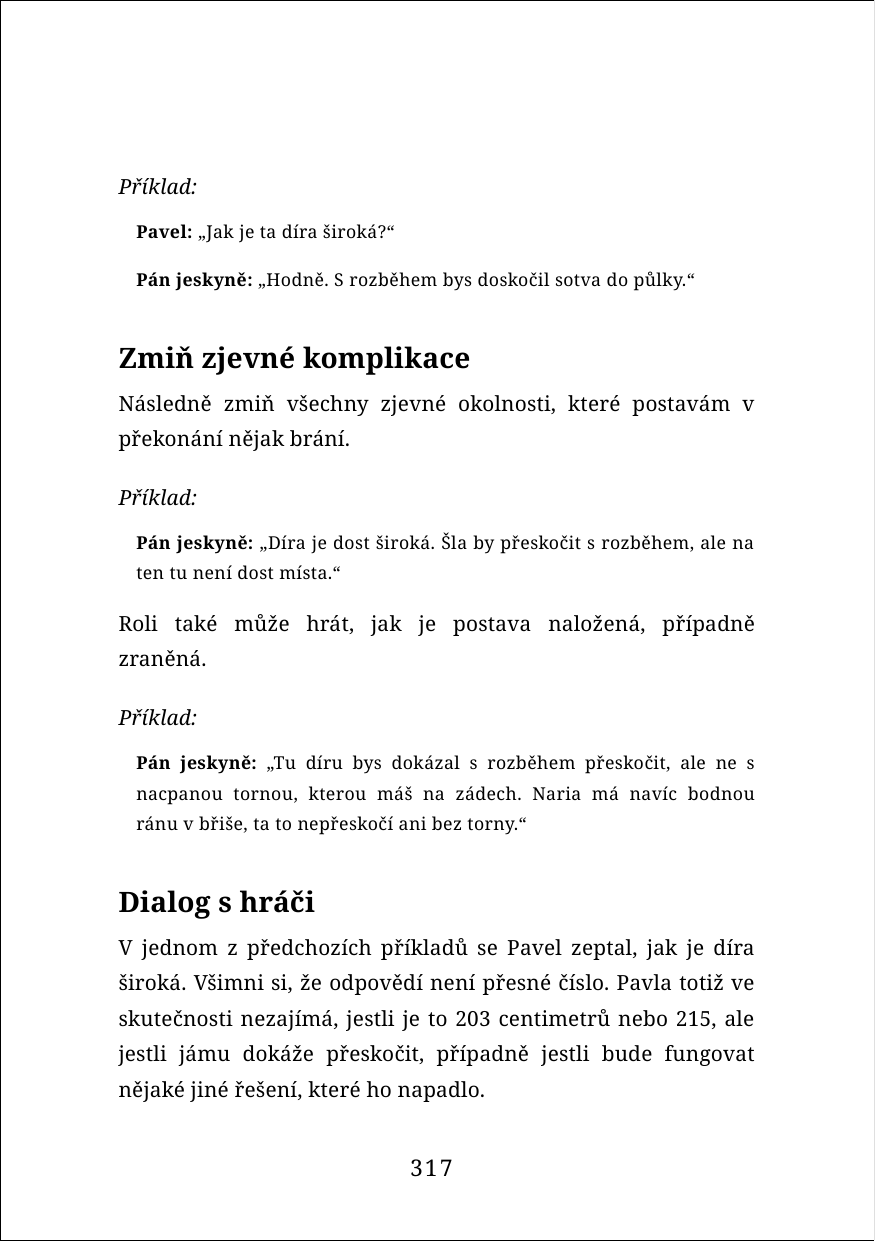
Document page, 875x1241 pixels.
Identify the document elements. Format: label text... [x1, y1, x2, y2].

text Příklad: [118, 483, 756, 512]
text Příklad: [118, 703, 756, 732]
text Pán jeskyně: „Hodně. S rozběhem bys doskočil sotva do půlky.“ [136, 267, 756, 291]
text Pán jeskyně: „Tu díru bys dokázal s rozběhem přeskočit, ale ne s nacpanou tornou, kterou máš na zádech. Naria má navíc bodnou ránu v břiše, ta to nepřeskočí ani bez torny.“ [136, 751, 756, 835]
text Následně zmiň všechny zjevné okolnosti, které postavám v překonání nějak brání. [118, 389, 756, 453]
text Roli také může hrát, jak je postava naložená, případně zraněná. [118, 609, 756, 673]
text V jednom z předchozích příkladů se Pavel zeptal, jak je díra široká. Všimni si, že odpovědí není přesné číslo. Pavla totiž ve skutečnosti nezajímá, jestli je to 203 centimetrů nebo 215, ale jestli jámu dokáže přeskočit, případně jestli bude fungovat nějaké jiné řešení, které ho napadlo. [118, 933, 756, 1103]
text Pán jeskyně: „Díra je dost široká. Šla by přeskočit s rozběhem, ale na ten tu není dost místa.“ [136, 531, 756, 585]
subtitle Dialog s hráči [118, 883, 756, 921]
text Příklad: [118, 172, 756, 200]
text Pavel: „Jak je ta díra široká?“ [136, 219, 756, 243]
subtitle Zmiň zjevné komplikace [118, 338, 756, 377]
